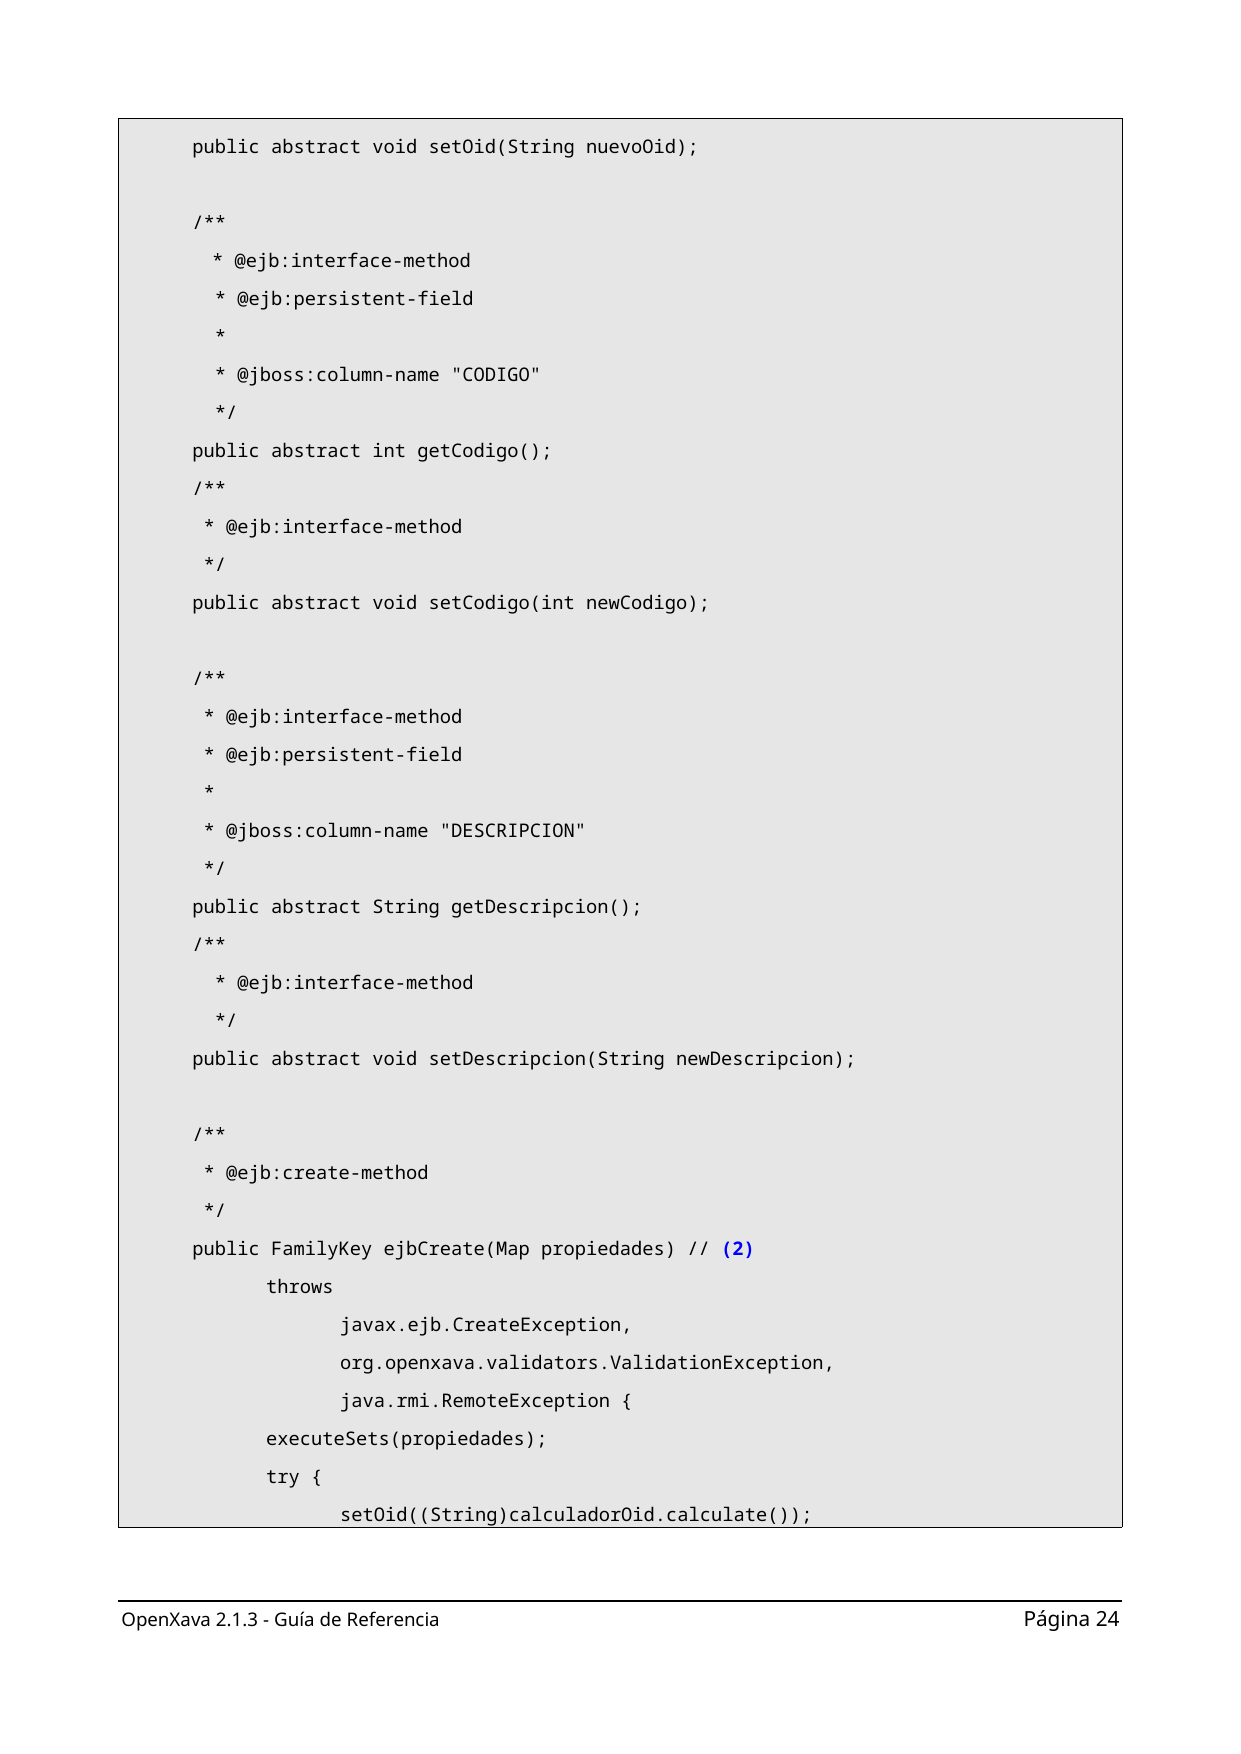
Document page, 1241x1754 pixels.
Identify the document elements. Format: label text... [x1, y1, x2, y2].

text throws [119, 1259, 1122, 1297]
text * @jboss:column-name "DESCRIPCION" [119, 802, 1122, 841]
text executeSets(propiedades); [119, 1411, 1122, 1449]
text /** [119, 917, 1122, 954]
text /** [119, 460, 1122, 498]
text public abstract void setOid(String nuevoOid); [119, 119, 1122, 156]
text */ [119, 993, 1122, 1031]
text * [119, 764, 1122, 802]
text * @ejb:interface-method [119, 232, 1122, 270]
text * @ejb:interface-method [119, 498, 1122, 536]
text public abstract void setDescripcion(String newDescripcion); [119, 1031, 1122, 1069]
text public abstract String getDescripcion(); [119, 878, 1122, 917]
text org.openxava.validators.ValidationException, [119, 1335, 1122, 1373]
text * @ejb:interface-method [119, 954, 1122, 993]
text * @ejb:persistent-field [119, 726, 1122, 764]
text /** [119, 1107, 1122, 1145]
text * @jboss:column-name "CODIGO" [119, 346, 1122, 384]
text /** [119, 194, 1122, 232]
text public FamilyKey ejbCreate(Map propiedades) // (2) [119, 1221, 1122, 1259]
text try { [119, 1449, 1122, 1487]
text */ [119, 536, 1122, 574]
text public abstract void setCodigo(int newCodigo); [119, 574, 1122, 612]
text * @ejb:interface-method [119, 688, 1122, 726]
text setOid((String)calculadorOid.calculate()); [119, 1487, 1122, 1527]
text */ [119, 841, 1122, 878]
text /** [119, 650, 1122, 688]
text */ [119, 384, 1122, 422]
text * [119, 308, 1122, 346]
text * @ejb:persistent-field [119, 270, 1122, 308]
text javax.ejb.CreateException, [119, 1297, 1122, 1335]
text * @ejb:create-method [119, 1145, 1122, 1183]
text java.rmi.RemoteException { [119, 1373, 1122, 1411]
text public abstract int getCodigo(); [119, 422, 1122, 460]
text */ [119, 1183, 1122, 1221]
